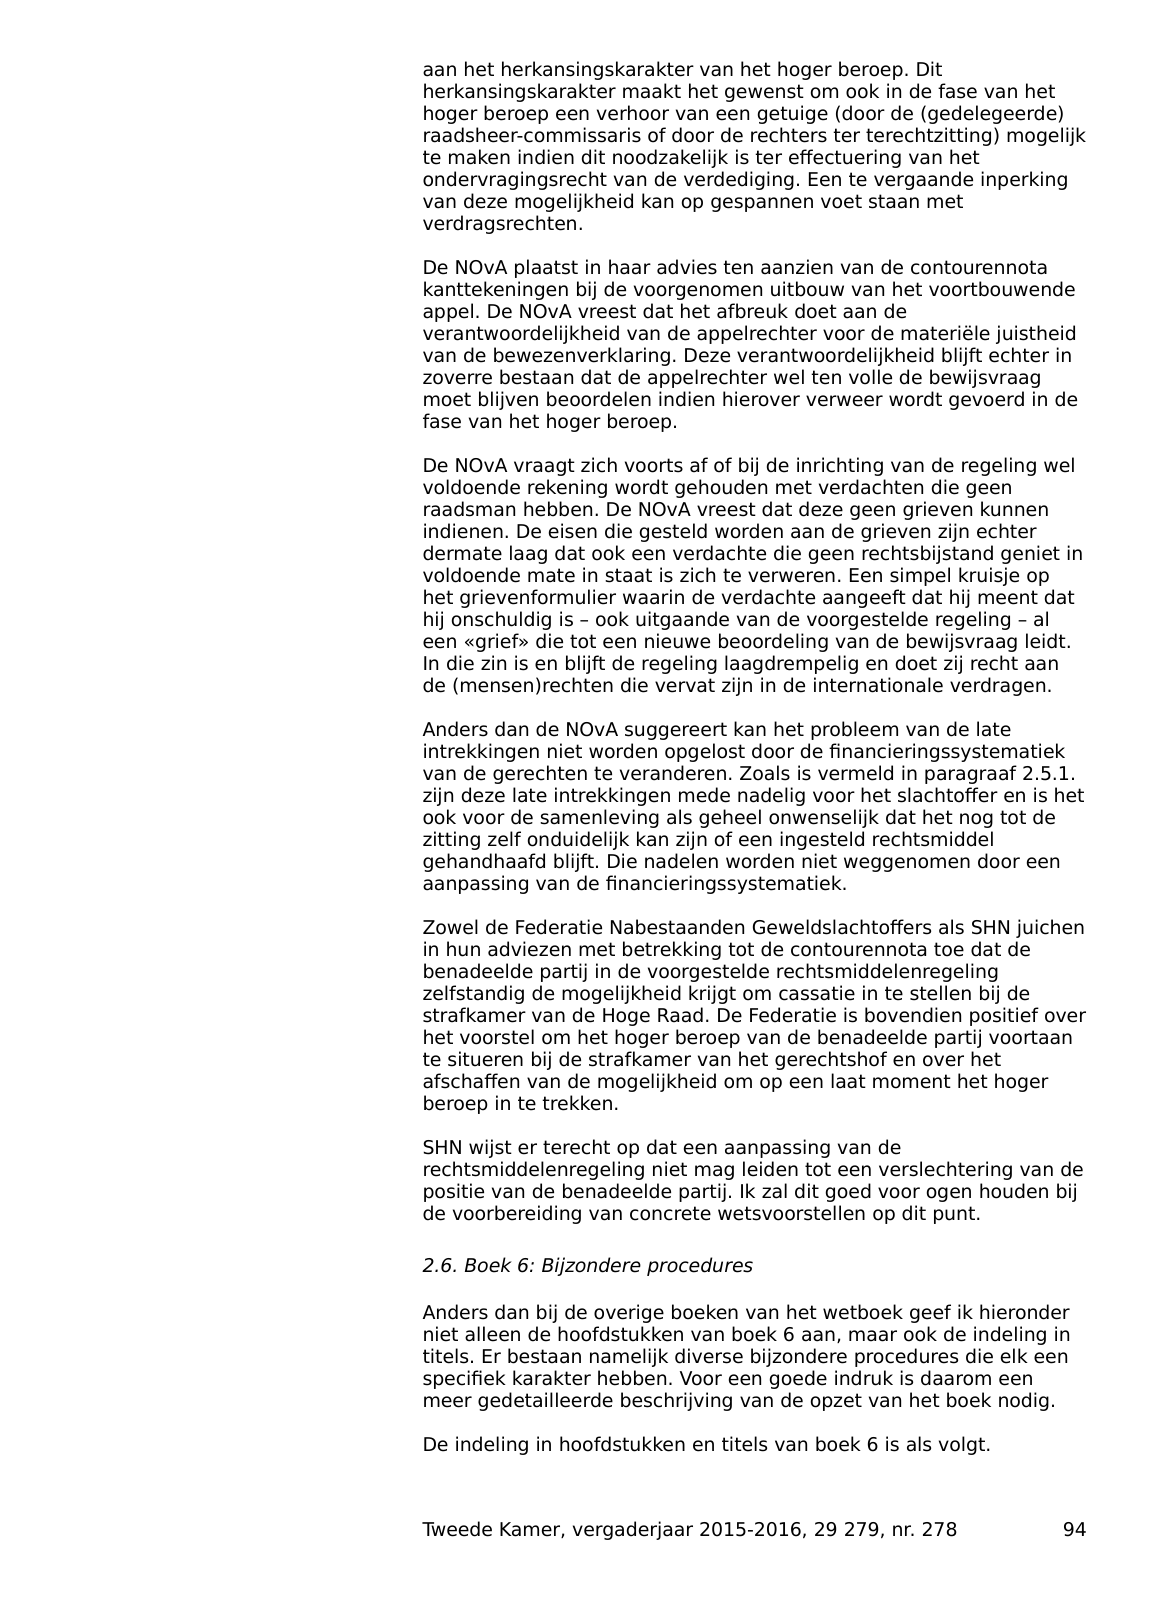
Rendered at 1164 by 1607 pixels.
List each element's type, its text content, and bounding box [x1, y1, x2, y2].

subtitle 2.6. Boek 6: Bijzondere procedures [422, 1255, 1087, 1277]
text De NOvA vraagt zich voorts af of bij de inrichting van de regeling wel voldoende rekening wordt gehouden met verdachten die geen raadsman hebben. De NOvA vreest dat deze geen grieven kunnen indienen. De eisen die gesteld worden aan de grieven zijn echter dermate laag dat ook een verdachte die geen rechtsbijstand geniet in voldoende mate in staat is zich te verweren. Een simpel kruisje op het grievenformulier waarin de verdachte aangeeft dat hij meent dat hij onschuldig is – ook uitgaande van de voorgestelde regeling – al een «grief» die tot een nieuwe beoordeling van de bewijsvraag leidt. In die zin is en blijft de regeling laagdrempelig en doet zij recht aan de (mensen)rechten die vervat zijn in de internationale verdragen. [422, 455, 1087, 697]
text Anders dan de NOvA suggereert kan het probleem van de late intrekkingen niet worden opgelost door de financieringssystematiek van de gerechten te veranderen. Zoals is vermeld in paragraaf 2.5.1. zijn deze late intrekkingen mede nadelig voor het slachtoffer en is het ook voor de samenleving als geheel onwenselijk dat het nog tot de zitting zelf onduidelijk kan zijn of een ingesteld rechtsmiddel gehandhaafd blijft. Die nadelen worden niet weggenomen door een aanpassing van de financieringssystematiek. [422, 719, 1087, 895]
text SHN wijst er terecht op dat een aanpassing van de rechtsmiddelenregeling niet mag leiden tot een verslechtering van de positie van de benadeelde partij. Ik zal dit goed voor ogen houden bij de voorbereiding van concrete wetsvoorstellen op dit punt. [422, 1137, 1087, 1225]
text De NOvA plaatst in haar advies ten aanzien van de contourennota kanttekeningen bij de voorgenomen uitbouw van het voortbouwende appel. De NOvA vreest dat het afbreuk doet aan de verantwoordelijkheid van de appelrechter voor de materiële juistheid van de bewezenverklaring. Deze verantwoordelijkheid blijft echter in zoverre bestaan dat de appelrechter wel ten volle de bewijsvraag moet blijven beoordelen indien hierover verweer wordt gevoerd in de fase van het hoger beroep. [422, 257, 1087, 433]
text Anders dan bij de overige boeken van het wetboek geef ik hieronder niet alleen de hoofdstukken van boek 6 aan, maar ook de indeling in titels. Er bestaan namelijk diverse bijzondere procedures die elk een specifiek karakter hebben. Voor een goede indruk is daarom een meer gedetailleerde beschrijving van de opzet van het boek nodig. [422, 1302, 1087, 1412]
text aan het herkansingskarakter van het hoger beroep. Dit herkansingskarakter maakt het gewenst om ook in de fase van het hoger beroep een verhoor van een getuige (door de (gedelegeerde) raadsheer-commissaris of door de rechters ter terechtzitting) mogelijk te maken indien dit noodzakelijk is ter effectuering van het ondervragingsrecht van de verdediging. Een te vergaande inperking van deze mogelijkheid kan op gespannen voet staan met verdragsrechten. [422, 59, 1087, 235]
text Zowel de Federatie Nabestaanden Geweldslachtoffers als SHN juichen in hun adviezen met betrekking tot de contourennota toe dat de benadeelde partij in de voorgestelde rechtsmiddelenregeling zelfstandig de mogelijkheid krijgt om cassatie in te stellen bij de strafkamer van de Hoge Raad. De Federatie is bovendien positief over het voorstel om het hoger beroep van de benadeelde partij voortaan te situeren bij de strafkamer van het gerechtshof en over het afschaffen van de mogelijkheid om op een laat moment het hoger beroep in te trekken. [422, 917, 1087, 1115]
text De indeling in hoofdstukken en titels van boek 6 is als volgt. [422, 1434, 1087, 1456]
